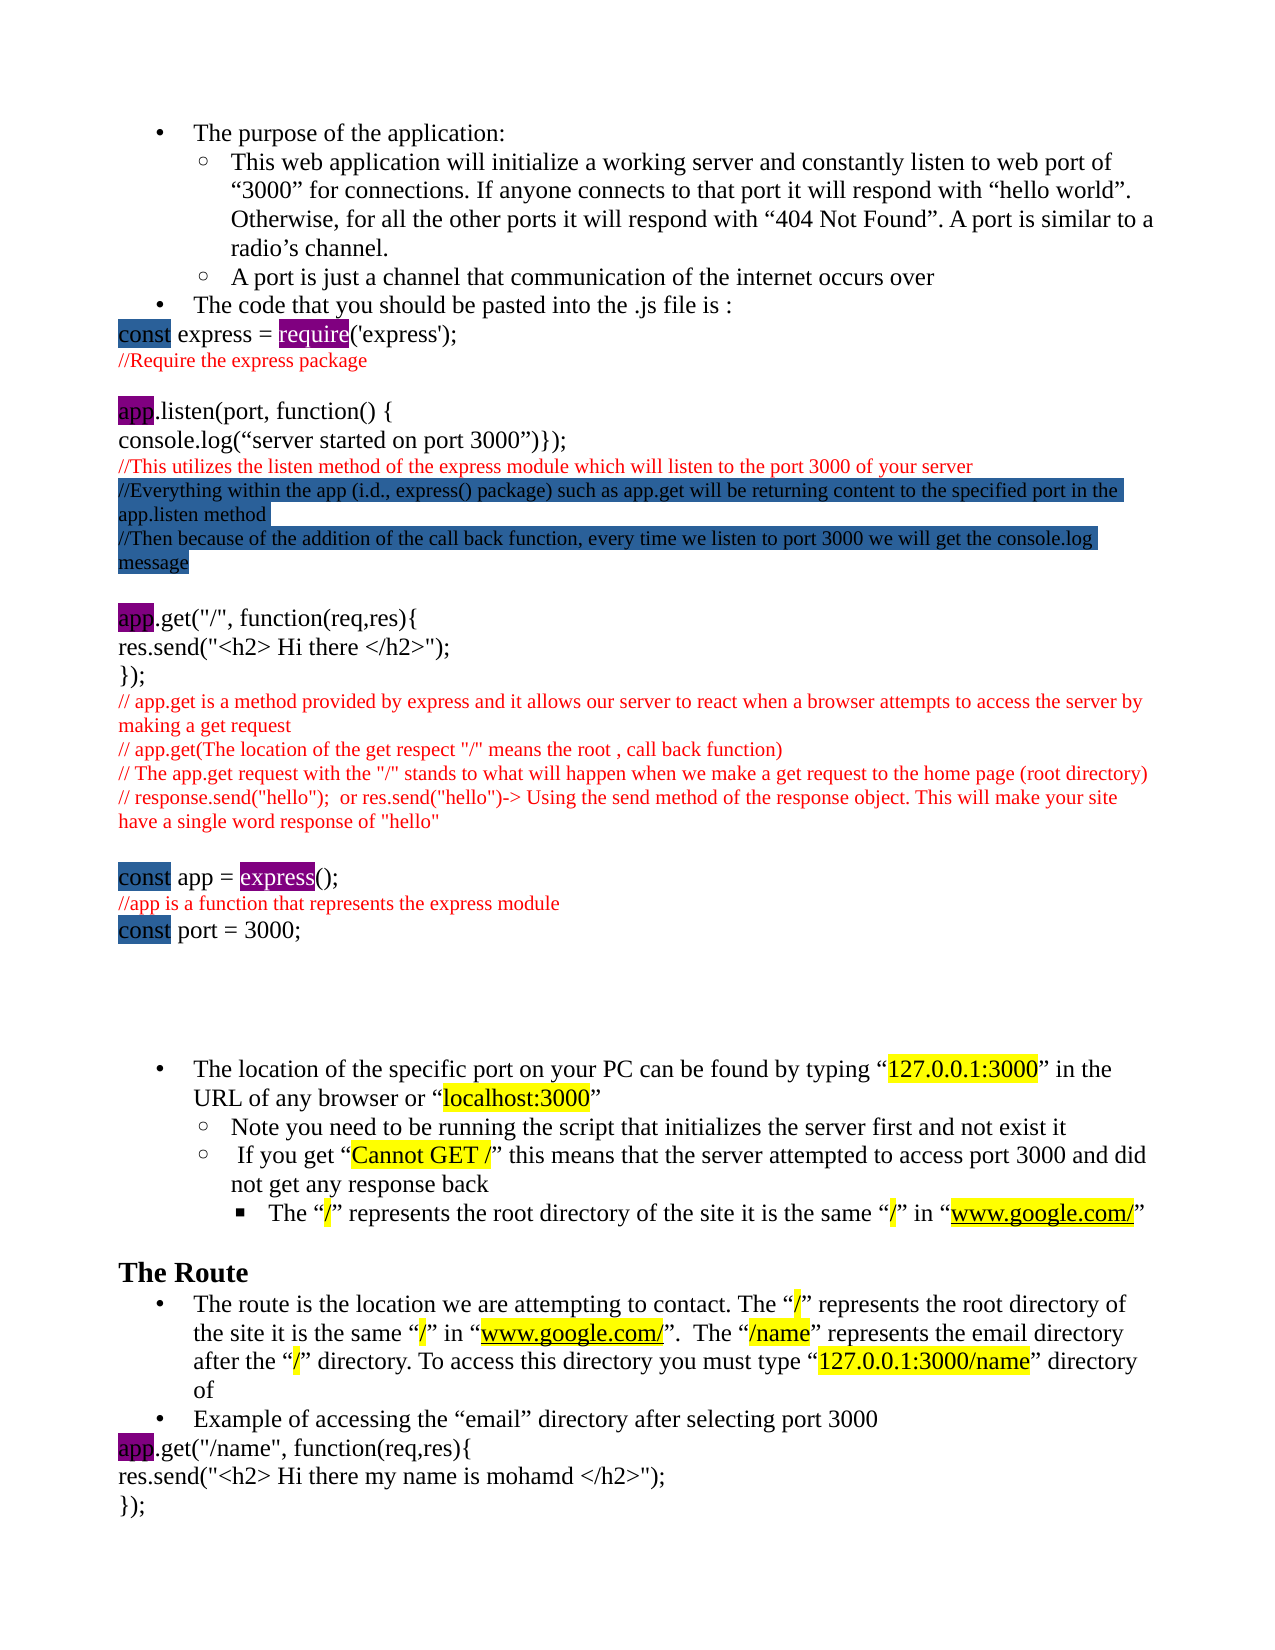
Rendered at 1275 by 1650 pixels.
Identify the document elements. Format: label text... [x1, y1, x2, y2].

list This web application will initialize a working server and constantly listen to web port of “3000” for connections. If anyone connects to that port it will respond with “hello world”. Otherwise, for all the other ports it will respond with “404 Not Found”. A port is similar to a radio’s channel. [193, 147, 1157, 262]
text const port = 3000; [118, 915, 1157, 944]
text }); [118, 1490, 1157, 1519]
text app.get("/", function(req,res){ [118, 603, 1157, 632]
list The location of the specific port on your PC can be found by typing “127.0.0.1:3000” in the URL of any browser or “localhost:3000” [156, 1054, 1157, 1112]
text res.send("<h2> Hi there my name is mohamd </h2>"); [118, 1461, 1157, 1490]
text // response.send("hello"); or res.send("hello")-> Using the send method of the response object. This will make your site have a single word response of "hello" [118, 785, 1157, 833]
text // app.get(The location of the get respect "/" means the root , call back function) [118, 737, 1157, 761]
text app.listen(port, function() { [118, 396, 1157, 425]
text //This utilizes the listen method of the express module which will listen to the port 3000 of your server [118, 454, 1157, 478]
text // app.get is a method provided by express and it allows our server to react when a browser attempts to access the server by making a get request [118, 689, 1157, 737]
text //Everything within the app (i.d., express() package) such as app.get will be returning content to the specified port in the app.listen method [118, 478, 1157, 526]
list The code that you should be pasted into the .js file is : [156, 291, 1157, 319]
text console.log(“server started on port 3000”)}); [118, 425, 1157, 454]
text res.send("<h2> Hi there </h2>"); [118, 632, 1157, 660]
list The purpose of the application: [156, 118, 1157, 147]
text The Route [118, 1255, 1157, 1289]
list If you get “Cannot GET /” this means that the server attempted to access port 3000 and did not get any response back [193, 1140, 1157, 1198]
text const app = express(); [118, 862, 1157, 891]
list Example of accessing the “email” directory after selecting port 3000 [156, 1404, 1157, 1433]
text // The app.get request with the "/" stands to what will happen when we make a get request to the home page (root directory) [118, 761, 1157, 785]
text //Then because of the addition of the call back function, every time we listen to port 3000 we will get the console.log message [118, 526, 1157, 574]
text }); [118, 660, 1157, 689]
text app.get("/name", function(req,res){ [118, 1433, 1157, 1461]
text //app is a function that represents the express module [118, 891, 1157, 915]
text //Require the express package [118, 348, 1157, 372]
list Note you need to be running the script that initializes the server first and not exist it [193, 1112, 1157, 1140]
list The “/” represents the root directory of the site it is the same “/” in “www.google.com/” [231, 1198, 1157, 1227]
list The route is the location we are attempting to contact. The “/” represents the root directory of the site it is the same “/” in “www.google.com/”. The “/name” represents the email directory after the “/” directory. To access this directory you must type “127.0.0.1:3000/name” directory of [156, 1289, 1157, 1404]
text const express = require('express'); [118, 319, 1157, 348]
list A port is just a channel that communication of the internet occurs over [193, 262, 1157, 291]
